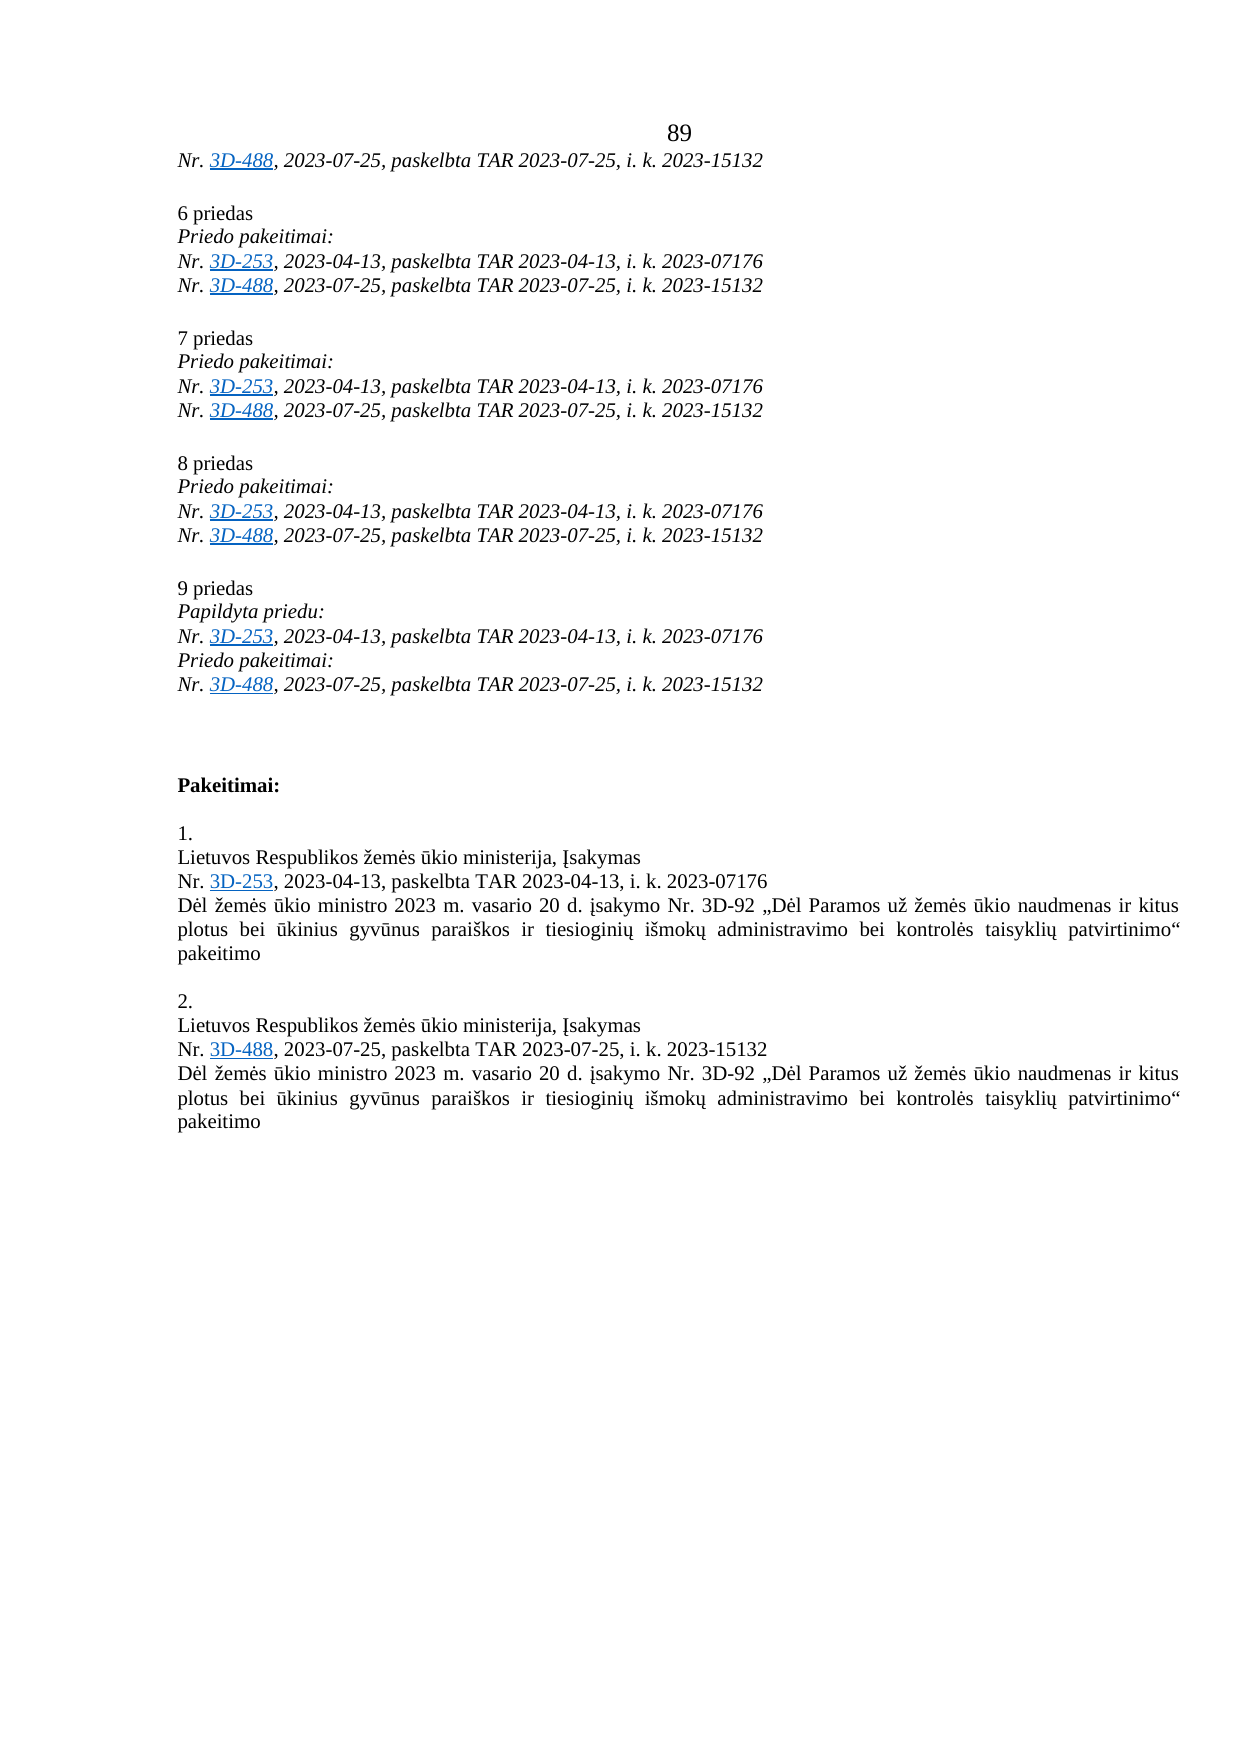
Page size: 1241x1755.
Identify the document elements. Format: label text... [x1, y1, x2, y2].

text Priedo pakeitimai: [177, 224, 1181, 248]
text Nr. 3D-253, 2023-04-13, paskelbta TAR 2023-04-13, i. k. 2023-07176 [177, 623, 1181, 648]
text 8 priedas [177, 450, 1181, 474]
text Nr. 3D-488, 2023-07-25, paskelbta TAR 2023-07-25, i. k. 2023-15132 [177, 398, 1181, 422]
text 9 priedas [177, 575, 1181, 599]
text Dėl žemės ūkio ministro 2023 m. vasario 20 d. įsakymo Nr. 3D-92 „Dėl Paramos už žemės ūkio naudmenas ir kitus plotus bei ūkinius gyvūnus paraiškos ir tiesioginių išmokų administravimo bei kontrolės taisyklių patvirtinimo“ pakeitimo [177, 893, 1181, 965]
text 2. [177, 989, 1181, 1013]
text Nr. 3D-488, 2023-07-25, paskelbta TAR 2023-07-25, i. k. 2023-15132 [177, 273, 1181, 297]
text 6 priedas [177, 200, 1181, 224]
text Nr. 3D-253, 2023-04-13, paskelbta TAR 2023-04-13, i. k. 2023-07176 [177, 373, 1181, 398]
text Priedo pakeitimai: [177, 474, 1181, 498]
text Nr. 3D-253, 2023-04-13, paskelbta TAR 2023-04-13, i. k. 2023-07176 [177, 869, 1181, 893]
text Pakeitimai: [177, 773, 1181, 797]
text Nr. 3D-488, 2023-07-25, paskelbta TAR 2023-07-25, i. k. 2023-15132 [177, 523, 1181, 547]
text Nr. 3D-488, 2023-07-25, paskelbta TAR 2023-07-25, i. k. 2023-15132 [177, 148, 1181, 172]
text Nr. 3D-488, 2023-07-25, paskelbta TAR 2023-07-25, i. k. 2023-15132 [177, 1037, 1181, 1061]
text Lietuvos Respublikos žemės ūkio ministerija, Įsakymas [177, 1013, 1181, 1037]
text Papildyta priedu: [177, 599, 1181, 623]
text Nr. 3D-253, 2023-04-13, paskelbta TAR 2023-04-13, i. k. 2023-07176 [177, 248, 1181, 273]
text Dėl žemės ūkio ministro 2023 m. vasario 20 d. įsakymo Nr. 3D-92 „Dėl Paramos už žemės ūkio naudmenas ir kitus plotus bei ūkinius gyvūnus paraiškos ir tiesioginių išmokų administravimo bei kontrolės taisyklių patvirtinimo“ pakeitimo [177, 1061, 1181, 1133]
text Nr. 3D-253, 2023-04-13, paskelbta TAR 2023-04-13, i. k. 2023-07176 [177, 498, 1181, 523]
text 7 priedas [177, 325, 1181, 349]
text Nr. 3D-488, 2023-07-25, paskelbta TAR 2023-07-25, i. k. 2023-15132 [177, 672, 1181, 696]
text Priedo pakeitimai: [177, 349, 1181, 373]
text Lietuvos Respublikos žemės ūkio ministerija, Įsakymas [177, 845, 1181, 869]
text Priedo pakeitimai: [177, 648, 1181, 672]
text 1. [177, 821, 1181, 845]
